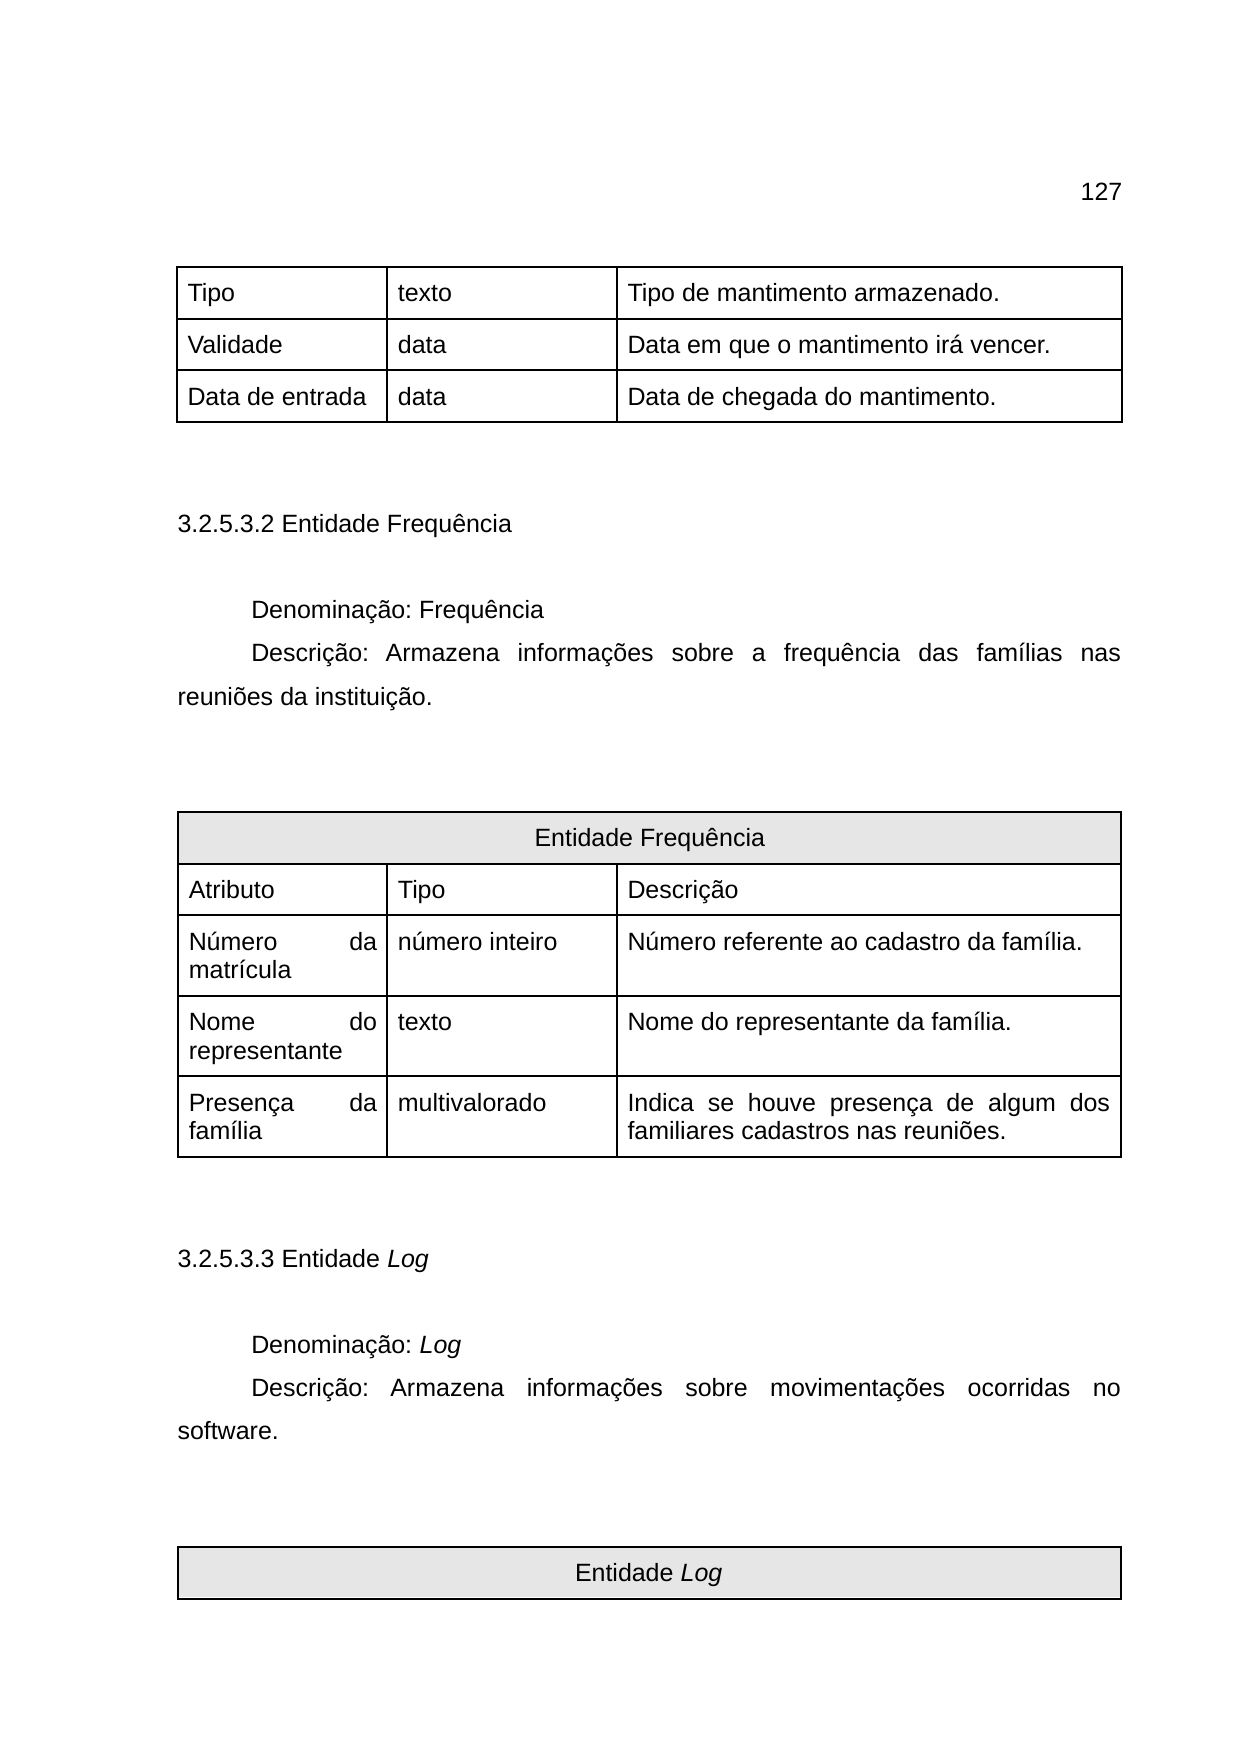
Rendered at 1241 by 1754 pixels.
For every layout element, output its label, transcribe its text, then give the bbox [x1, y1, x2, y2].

table_cell multivalorado [388, 1077, 616, 1156]
table_cell número inteiro [388, 916, 616, 995]
text Denominação: Log [177, 1330, 1122, 1359]
table_cell data [388, 371, 616, 421]
table_cell Validade [178, 320, 386, 369]
table_cell Tipo [388, 865, 616, 914]
table_cell Tipo [178, 268, 386, 317]
table_cell Data de entrada [178, 371, 386, 421]
table_cell Número referente ao cadastro da família. [618, 916, 1120, 995]
table_header Entidade Log [179, 1548, 1120, 1597]
table_cell Nome do representante [179, 997, 386, 1075]
table_cell Tipo de mantimento armazenado. [618, 268, 1121, 317]
text Descrição: Armazena informações sobre a frequência das famílias nas reuniões da instituição. [177, 638, 1122, 710]
table_cell texto [388, 268, 616, 317]
table_cell Número da matrícula [179, 916, 386, 995]
table_cell Data de chegada do mantimento. [618, 371, 1121, 421]
text Descrição: Armazena informações sobre movimentações ocorridas no software. [177, 1373, 1122, 1445]
table_cell Data em que o mantimento irá vencer. [618, 320, 1121, 369]
text 3.2.5.3.2 Entidade Frequência [177, 509, 1122, 538]
table_cell Indica se houve presença de algum dos familiares cadastros nas reuniões. [618, 1077, 1120, 1156]
text 3.2.5.3.3 Entidade Log [177, 1244, 1122, 1273]
table_cell Nome do representante da família. [618, 997, 1120, 1075]
table_header Entidade Frequência [179, 813, 1120, 863]
table_cell Atributo [179, 865, 386, 914]
table_cell texto [388, 997, 616, 1075]
table_cell Descrição [618, 865, 1120, 914]
table_cell data [388, 320, 616, 369]
text Denominação: Frequência [177, 595, 1122, 624]
table_cell Presença da família [179, 1077, 386, 1156]
